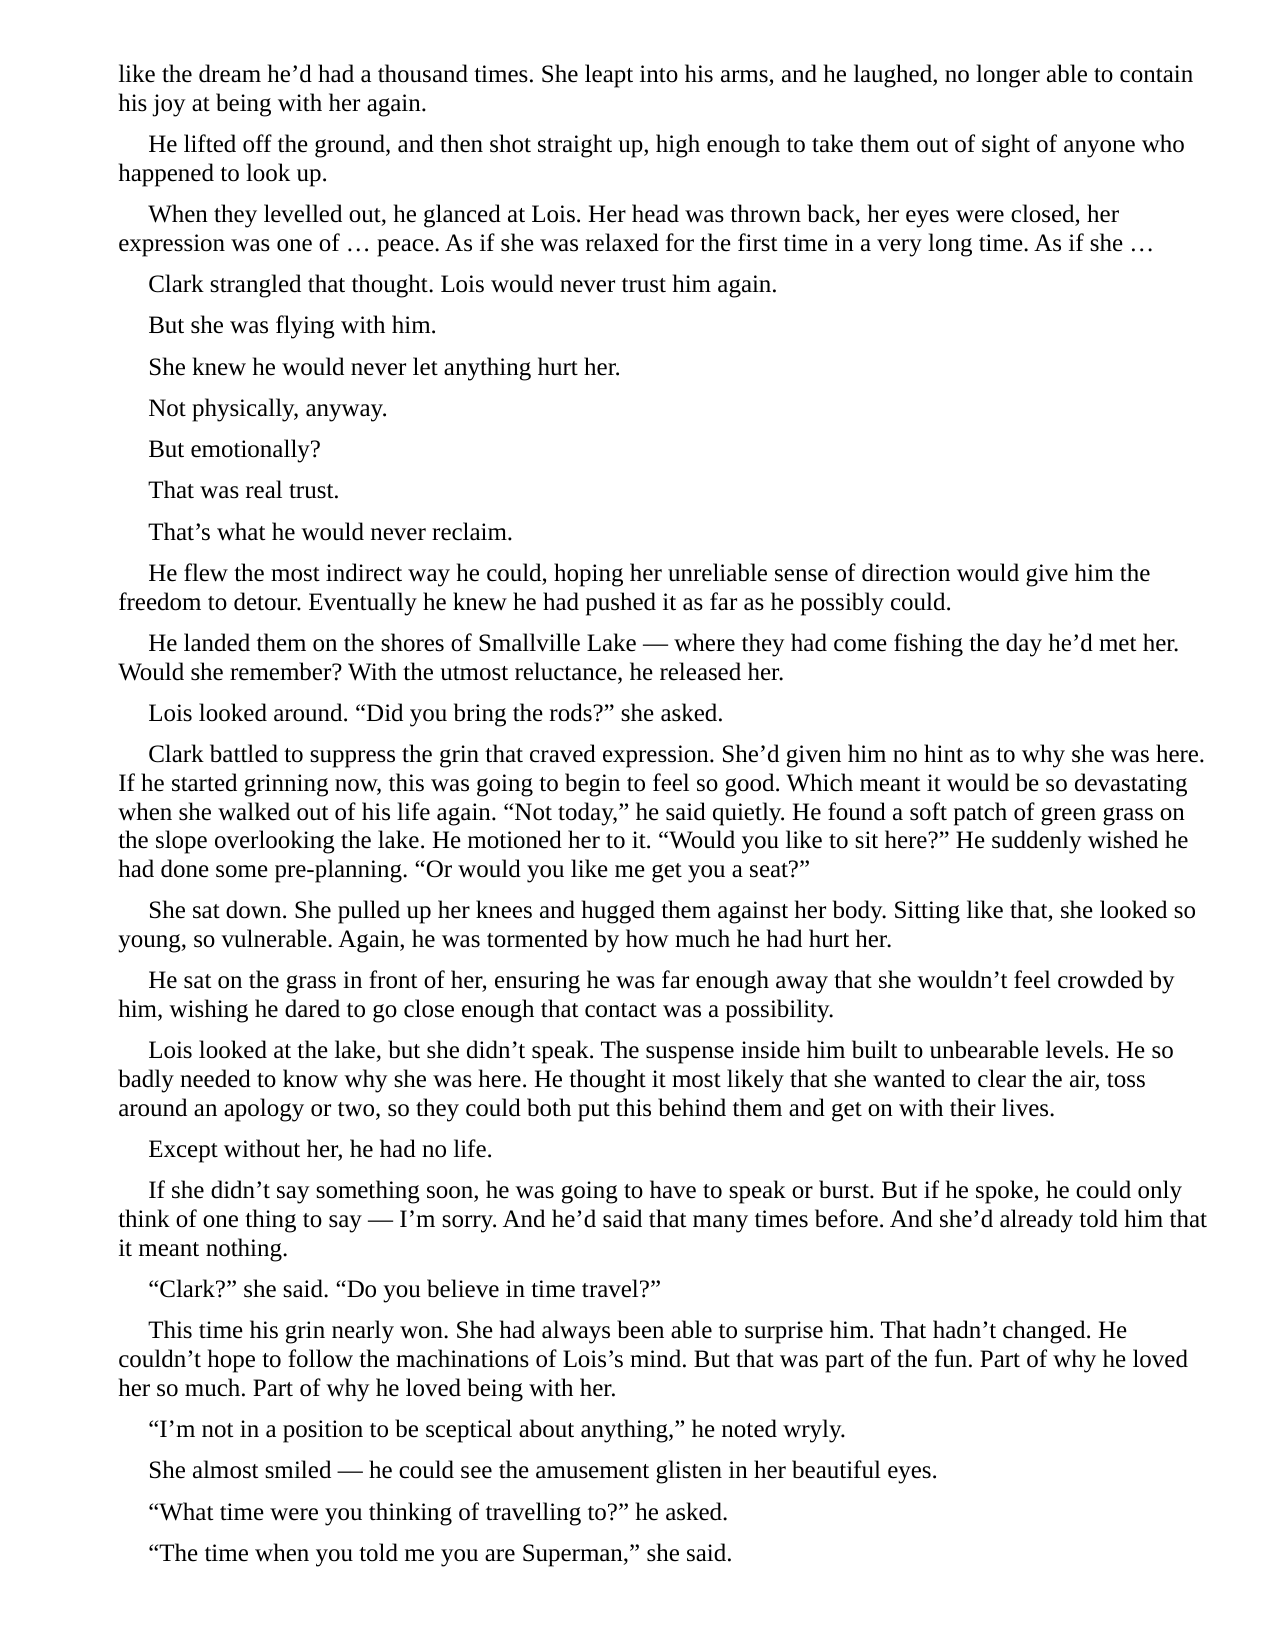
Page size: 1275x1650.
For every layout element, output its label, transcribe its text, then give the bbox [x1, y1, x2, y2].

text “Clark?” she said. “Do you believe in time travel?” [118, 1274, 1216, 1303]
text Lois looked at the lake, but she didn’t speak. The suspense inside him built to unbearable levels. He so badly needed to know why she was here. He thought it most likely that she wanted to clear the air, toss around an apology or two, so they could both put this behind them and get on with their lives. [118, 1035, 1216, 1122]
text But she was flying with him. [118, 310, 1216, 339]
text He lifted off the ground, and then shot straight up, high enough to take them out of sight of anyone who happened to look up. [118, 129, 1216, 187]
text Clark battled to suppress the grin that craved expression. She’d given him no hint as to why she was here. If he started grinning now, this was going to begin to feel so good. Which meant it would be so devastating when she walked out of his life again. “Not today,” he said quietly. He found a soft patch of green grass on the slope overlooking the lake. He motioned her to it. “Would you like to sit here?” He suddenly wished he had done some pre-planning. “Or would you like me get you a seat?” [118, 739, 1216, 883]
text He flew the most indirect way he could, hoping her unreliable sense of direction would give him the freedom to detour. Eventually he knew he had pushed it as far as he possibly could. [118, 558, 1216, 615]
text She sat down. She pulled up her knees and hugged them against her body. Sitting like that, she looked so young, so vulnerable. Again, he was tormented by how much he had hurt her. [118, 895, 1216, 953]
text Lois looked around. “Did you bring the rods?” she asked. [118, 698, 1216, 727]
text “I’m not in a position to be sceptical about anything,” he noted wryly. [118, 1414, 1216, 1443]
text “The time when you told me you are Superman,” she said. [118, 1538, 1216, 1567]
text like the dream he’d had a thousand times. She leapt into his arms, and he laughed, no longer able to contain his joy at being with her again. [118, 59, 1216, 117]
text This time his grin nearly won. She had always been able to surprise him. That hadn’t changed. He couldn’t hope to follow the machinations of Lois’s mind. But that was part of the fun. Part of why he loved her so much. Part of why he loved being with her. [118, 1315, 1216, 1402]
text That’s what he would never reclaim. [118, 517, 1216, 545]
text When they levelled out, he glanced at Lois. Her head was thrown back, her eyes were closed, her expression was one of … peace. As if she was relaxed for the first time in a very long time. As if she … [118, 199, 1216, 257]
text She almost smiled — he could see the amusement glisten in her beautiful eyes. [118, 1455, 1216, 1484]
text Not physically, anyway. [118, 393, 1216, 422]
text If she didn’t say something soon, he was going to have to speak or burst. But if he spoke, he could only think of one thing to say — I’m sorry. And he’d said that many times before. And she’d already told him that it meant nothing. [118, 1175, 1216, 1262]
text Clark strangled that thought. Lois would never trust him again. [118, 269, 1216, 298]
text But emotionally? [118, 434, 1216, 463]
text He sat on the grass in front of her, ensuring he was far enough away that she wouldn’t feel crowded by him, wishing he dared to go close enough that contact was a possibility. [118, 965, 1216, 1023]
text Except without her, he had no life. [118, 1134, 1216, 1163]
text That was real trust. [118, 475, 1216, 504]
text He landed them on the shores of Smallville Lake — where they had come fishing the day he’d met her. Would she remember? With the utmost reluctance, he released her. [118, 628, 1216, 685]
text “What time were you thinking of travelling to?” he asked. [118, 1497, 1216, 1525]
text She knew he would never let anything hurt her. [118, 352, 1216, 380]
